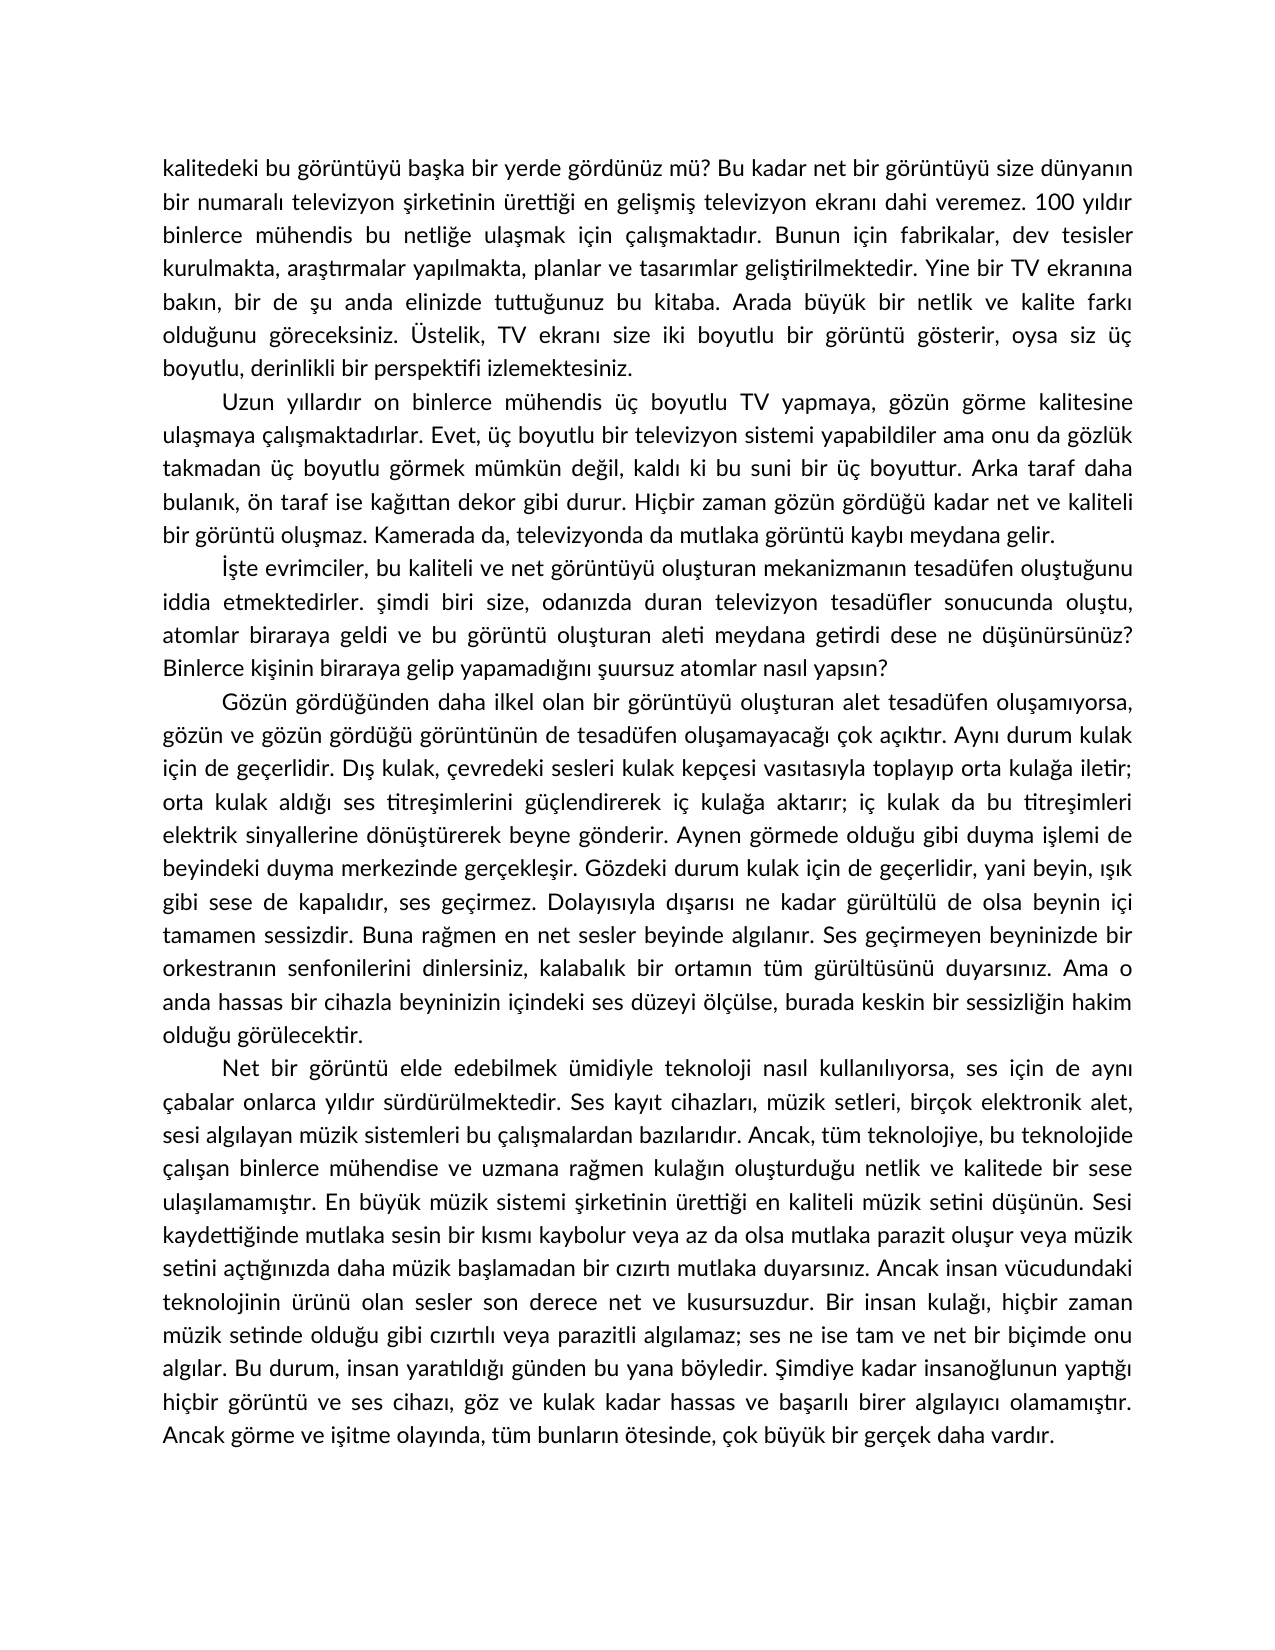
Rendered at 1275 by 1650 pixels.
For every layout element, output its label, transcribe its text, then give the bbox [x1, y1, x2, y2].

text Uzun yıllardır on binlerce mühendis üç boyutlu TV yapmaya, gözün görme kalitesine ulaşmaya çalışmaktadırlar. Evet, üç boyutlu bir televizyon sistemi yapabildiler ama onu da gözlük takmadan üç boyutlu görmek mümkün değil, kaldı ki bu suni bir üç boyuttur. Arka taraf daha bulanık, ön taraf ise kağıttan dekor gibi durur. Hiçbir zaman gözün gördüğü kadar net ve kaliteli bir görüntü oluşmaz. Kamerada da, televizyonda da mutlaka görüntü kaybı meydana gelir. [162, 383, 1134, 550]
text Gözün gördüğünden daha ilkel olan bir görüntüyü oluşturan alet tesadüfen oluşamıyorsa, gözün ve gözün gördüğü görüntünün de tesadüfen oluşamayacağı çok açıktır. Aynı durum kulak için de geçerlidir. Dış kulak, çevredeki sesleri kulak kepçesi vasıtasıyla toplayıp orta kulağa iletir; orta kulak aldığı ses titreşimlerini güçlendirerek iç kulağa aktarır; iç kulak da bu titreşimleri elektrik sinyallerine dönüştürerek beyne gönderir. Aynen görmede olduğu gibi duyma işlemi de beyindeki duyma merkezinde gerçekleşir. Gözdeki durum kulak için de geçerlidir, yani beyin, ışık gibi sese de kapalıdır, ses geçirmez. Dolayısıyla dışarısı ne kadar gürültülü de olsa beynin içi tamamen sessizdir. Buna rağmen en net sesler beyinde algılanır. Ses geçirmeyen beyninizde bir orkestranın senfonilerini dinlersiniz, kalabalık bir ortamın tüm gürültüsünü duyarsınız. Ama o anda hassas bir cihazla beyninizin içindeki ses düzeyi ölçülse, burada keskin bir sessizliğin hakim olduğu görülecektir. [162, 683, 1134, 1050]
text kalitedeki bu görüntüyü başka bir yerde gördünüz mü? Bu kadar net bir görüntüyü size dünyanın bir numaralı televizyon şirketinin ürettiği en gelişmiş televizyon ekranı dahi veremez. 100 yıldır binlerce mühendis bu netliğe ulaşmak için çalışmaktadır. Bunun için fabrikalar, dev tesisler kurulmakta, araştırmalar yapılmakta, planlar ve tasarımlar geliştirilmektedir. Yine bir TV ekranına bakın, bir de şu anda elinizde tuttuğunuz bu kitaba. Arada büyük bir netlik ve kalite farkı olduğunu göreceksiniz. Üstelik, TV ekranı size iki boyutlu bir görüntü gösterir, oysa siz üç boyutlu, derinlikli bir perspektifi izlemektesiniz. [162, 150, 1134, 383]
text İşte evrimciler, bu kaliteli ve net görüntüyü oluşturan mekanizmanın tesadüfen oluştuğunu iddia etmektedirler. şimdi biri size, odanızda duran televizyon tesadüfler sonucunda oluştu, atomlar biraraya geldi ve bu görüntü oluşturan aleti meydana getirdi dese ne düşünürsünüz? Binlerce kişinin biraraya gelip yapamadığını şuursuz atomlar nasıl yapsın? [162, 550, 1134, 683]
text Net bir görüntü elde edebilmek ümidiyle teknoloji nasıl kullanılıyorsa, ses için de aynı çabalar onlarca yıldır sürdürülmektedir. Ses kayıt cihazları, müzik setleri, birçok elektronik alet, sesi algılayan müzik sistemleri bu çalışmalardan bazılarıdır. Ancak, tüm teknolojiye, bu teknolojide çalışan binlerce mühendise ve uzmana rağmen kulağın oluşturduğu netlik ve kalitede bir sese ulaşılamamıştır. En büyük müzik sistemi şirketinin ürettiği en kaliteli müzik setini düşünün. Sesi kaydettiğinde mutlaka sesin bir kısmı kaybolur veya az da olsa mutlaka parazit oluşur veya müzik setini açtığınızda daha müzik başlamadan bir cızırtı mutlaka duyarsınız. Ancak insan vücudundaki teknolojinin ürünü olan sesler son derece net ve kusursuzdur. Bir insan kulağı, hiçbir zaman müzik setinde olduğu gibi cızırtılı veya parazitli algılamaz; ses ne ise tam ve net bir biçimde onu algılar. Bu durum, insan yaratıldığı günden bu yana böyledir. Şimdiye kadar insanoğlunun yaptığı hiçbir görüntü ve ses cihazı, göz ve kulak kadar hassas ve başarılı birer algılayıcı olamamıştır. Ancak görme ve işitme olayında, tüm bunların ötesinde, çok büyük bir gerçek daha vardır. [162, 1050, 1134, 1450]
